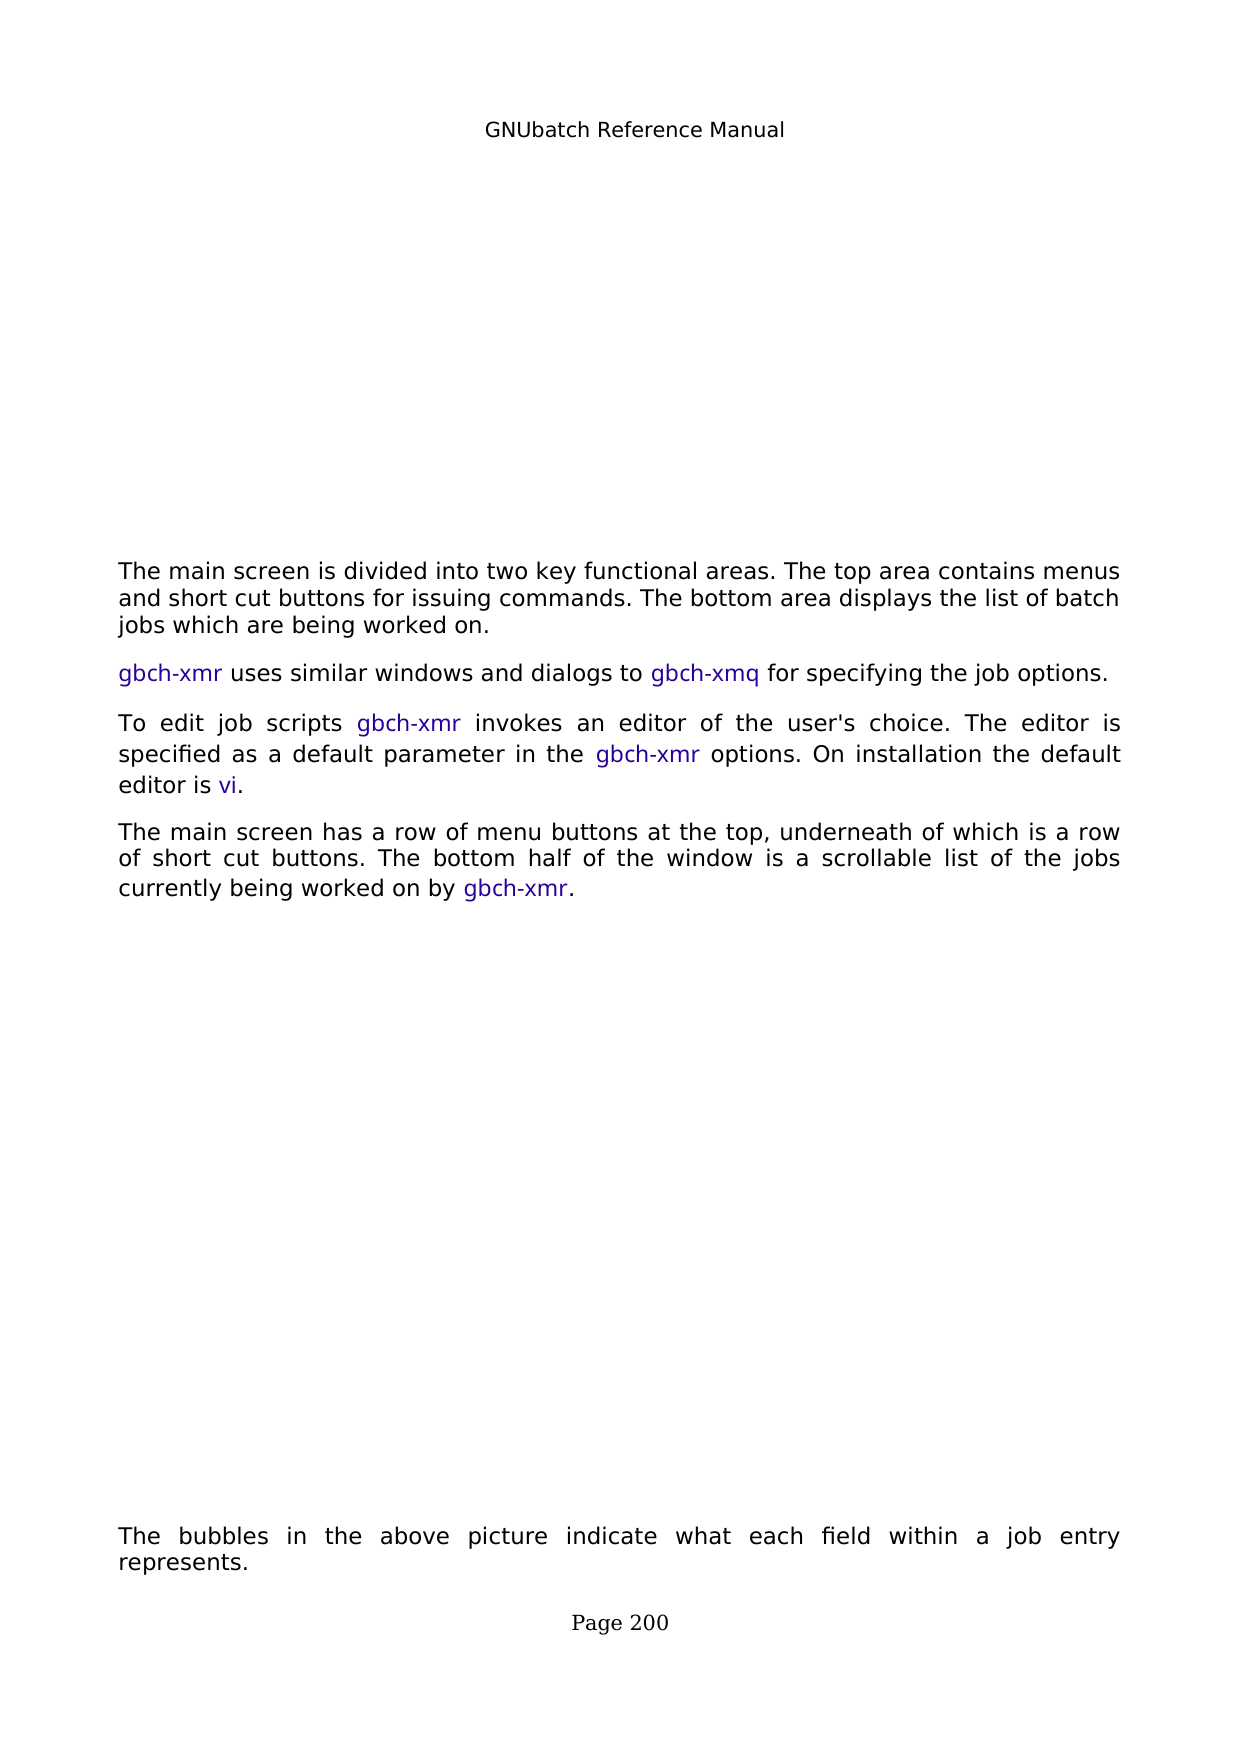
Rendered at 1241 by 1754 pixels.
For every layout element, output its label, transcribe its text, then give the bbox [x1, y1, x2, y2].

text The bubbles in the above picture indicate what each field within a job entry represents. [118, 1523, 1122, 1576]
text The main screen has a row of menu buttons at the top, underneath of which is a row of short cut buttons. The bottom half of the window is a scrollable list of the jobs currently being worked on by gbch-xmr. [118, 819, 1122, 903]
text gbch-xmr uses similar windows and dialogs to gbch-xmq for specifying the job options. [118, 657, 1122, 688]
text The main screen is divided into two key functional areas. The top area contains menus and short cut buttons for issuing commands. The bottom area displays the list of batch jobs which are being worked on. [118, 558, 1122, 639]
text To edit job scripts gbch-xmr invokes an editor of the user's choice. The editor is specified as a default parameter in the gbch-xmr options. On installation the default editor is vi. [118, 707, 1122, 800]
